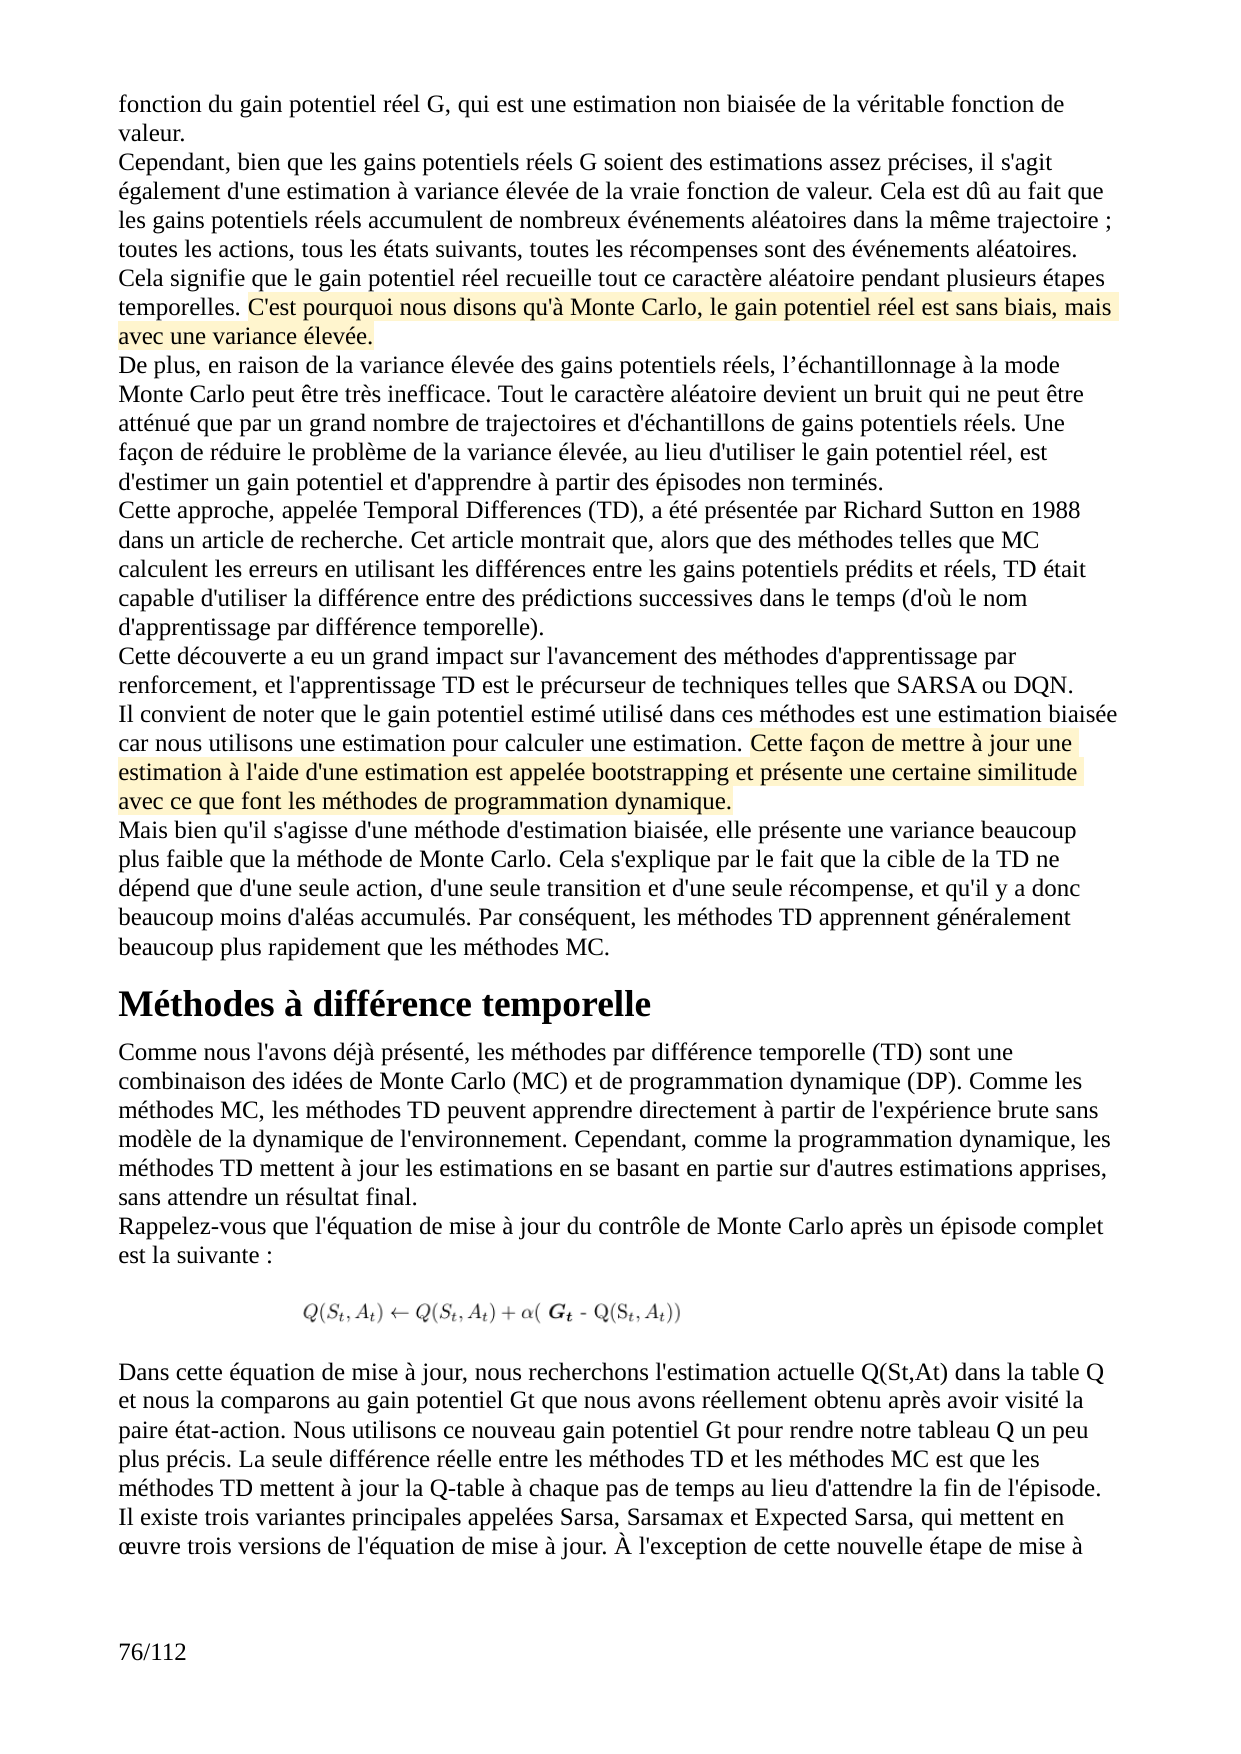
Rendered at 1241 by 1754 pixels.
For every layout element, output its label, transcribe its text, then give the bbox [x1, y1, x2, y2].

text Cette découverte a eu un grand impact sur l'avancement des méthodes d'apprentissage par renforcement, et l'apprentissage TD est le précurseur de techniques telles que SARSA ou DQN. [118, 641, 1122, 699]
text Rappelez-vous que l'équation de mise à jour du contrôle de Monte Carlo après un épisode complet est la suivante : [118, 1211, 1122, 1269]
text Cependant, bien que les gains potentiels réels G soient des estimations assez précises, il s'agit également d'une estimation à variance élevée de la vraie fonction de valeur. Cela est dû au fait que les gains potentiels réels accumulent de nombreux événements aléatoires dans la même trajectoire ; toutes les actions, tous les états suivants, toutes les récompenses sont des événements aléatoires. Cela signifie que le gain potentiel réel recueille tout ce caractère aléatoire pendant plusieurs étapes temporelles. C'est pourquoi nous disons qu'à Monte Carlo, le gain potentiel réel est sans biais, mais avec une variance élevée. [118, 147, 1122, 350]
text De plus, en raison de la variance élevée des gains potentiels réels, l’échantillonnage à la mode Monte Carlo peut être très inefficace. Tout le caractère aléatoire devient un bruit qui ne peut être atténué que par un grand nombre de trajectoires et d'échantillons de gains potentiels réels. Une façon de réduire le problème de la variance élevée, au lieu d'utiliser le gain potentiel réel, est d'estimer un gain potentiel et d'apprendre à partir des épisodes non terminés. [118, 350, 1122, 495]
text Dans cette équation de mise à jour, nous recherchons l'estimation actuelle Q(St,At) dans la table Q et nous la comparons au gain potentiel Gt que nous avons réellement obtenu après avoir visité la paire état-action. Nous utilisons ce nouveau gain potentiel Gt pour rendre notre tableau Q un peu plus précis. La seule différence réelle entre les méthodes TD et les méthodes MC est que les méthodes TD mettent à jour la Q-table à chaque pas de temps au lieu d'attendre la fin de l'épisode. [118, 1356, 1122, 1502]
text Cette approche, appelée Temporal Differences (TD), a été présentée par Richard Sutton en 1988 dans un article de recherche. Cet article montrait que, alors que des méthodes telles que MC calculent les erreurs en utilisant les différences entre les gains potentiels prédits et réels, TD était capable d'utiliser la différence entre des prédictions successives dans le temps (d'où le nom d'apprentissage par différence temporelle). [118, 495, 1122, 641]
text fonction du gain potentiel réel G, qui est une estimation non biaisée de la véritable fonction de valeur. [118, 88, 1122, 147]
text Mais bien qu'il s'agisse d'une méthode d'estimation biaisée, elle présente une variance beaucoup plus faible que la méthode de Monte Carlo. Cela s'explique par le fait que la cible de la TD ne dépend que d'une seule action, d'une seule transition et d'une seule récompense, et qu'il y a donc beaucoup moins d'aléas accumulés. Par conséquent, les méthodes TD apprennent généralement beaucoup plus rapidement que les méthodes MC. [118, 815, 1122, 960]
text Il existe trois variantes principales appelées Sarsa, Sarsamax et Expected Sarsa, qui mettent en œuvre trois versions de l'équation de mise à jour. À l'exception de cette nouvelle étape de mise à [118, 1502, 1122, 1560]
picture [294, 1298, 1064, 1333]
text Il convient de noter que le gain potentiel estimé utilisé dans ces méthodes est une estimation biaisée car nous utilisons une estimation pour calculer une estimation. Cette façon de mettre à jour une estimation à l'aide d'une estimation est appelée bootstrapping et présente une certaine similitude avec ce que font les méthodes de programmation dynamique. [118, 699, 1122, 815]
subtitle Méthodes à différence temporelle [118, 981, 1122, 1024]
text Comme nous l'avons déjà présenté, les méthodes par différence temporelle (TD) sont une combinaison des idées de Monte Carlo (MC) et de programmation dynamique (DP). Comme les méthodes MC, les méthodes TD peuvent apprendre directement à partir de l'expérience brute sans modèle de la dynamique de l'environnement. Cependant, comme la programmation dynamique, les méthodes TD mettent à jour les estimations en se basant en partie sur d'autres estimations apprises, sans attendre un résultat final. [118, 1037, 1122, 1211]
